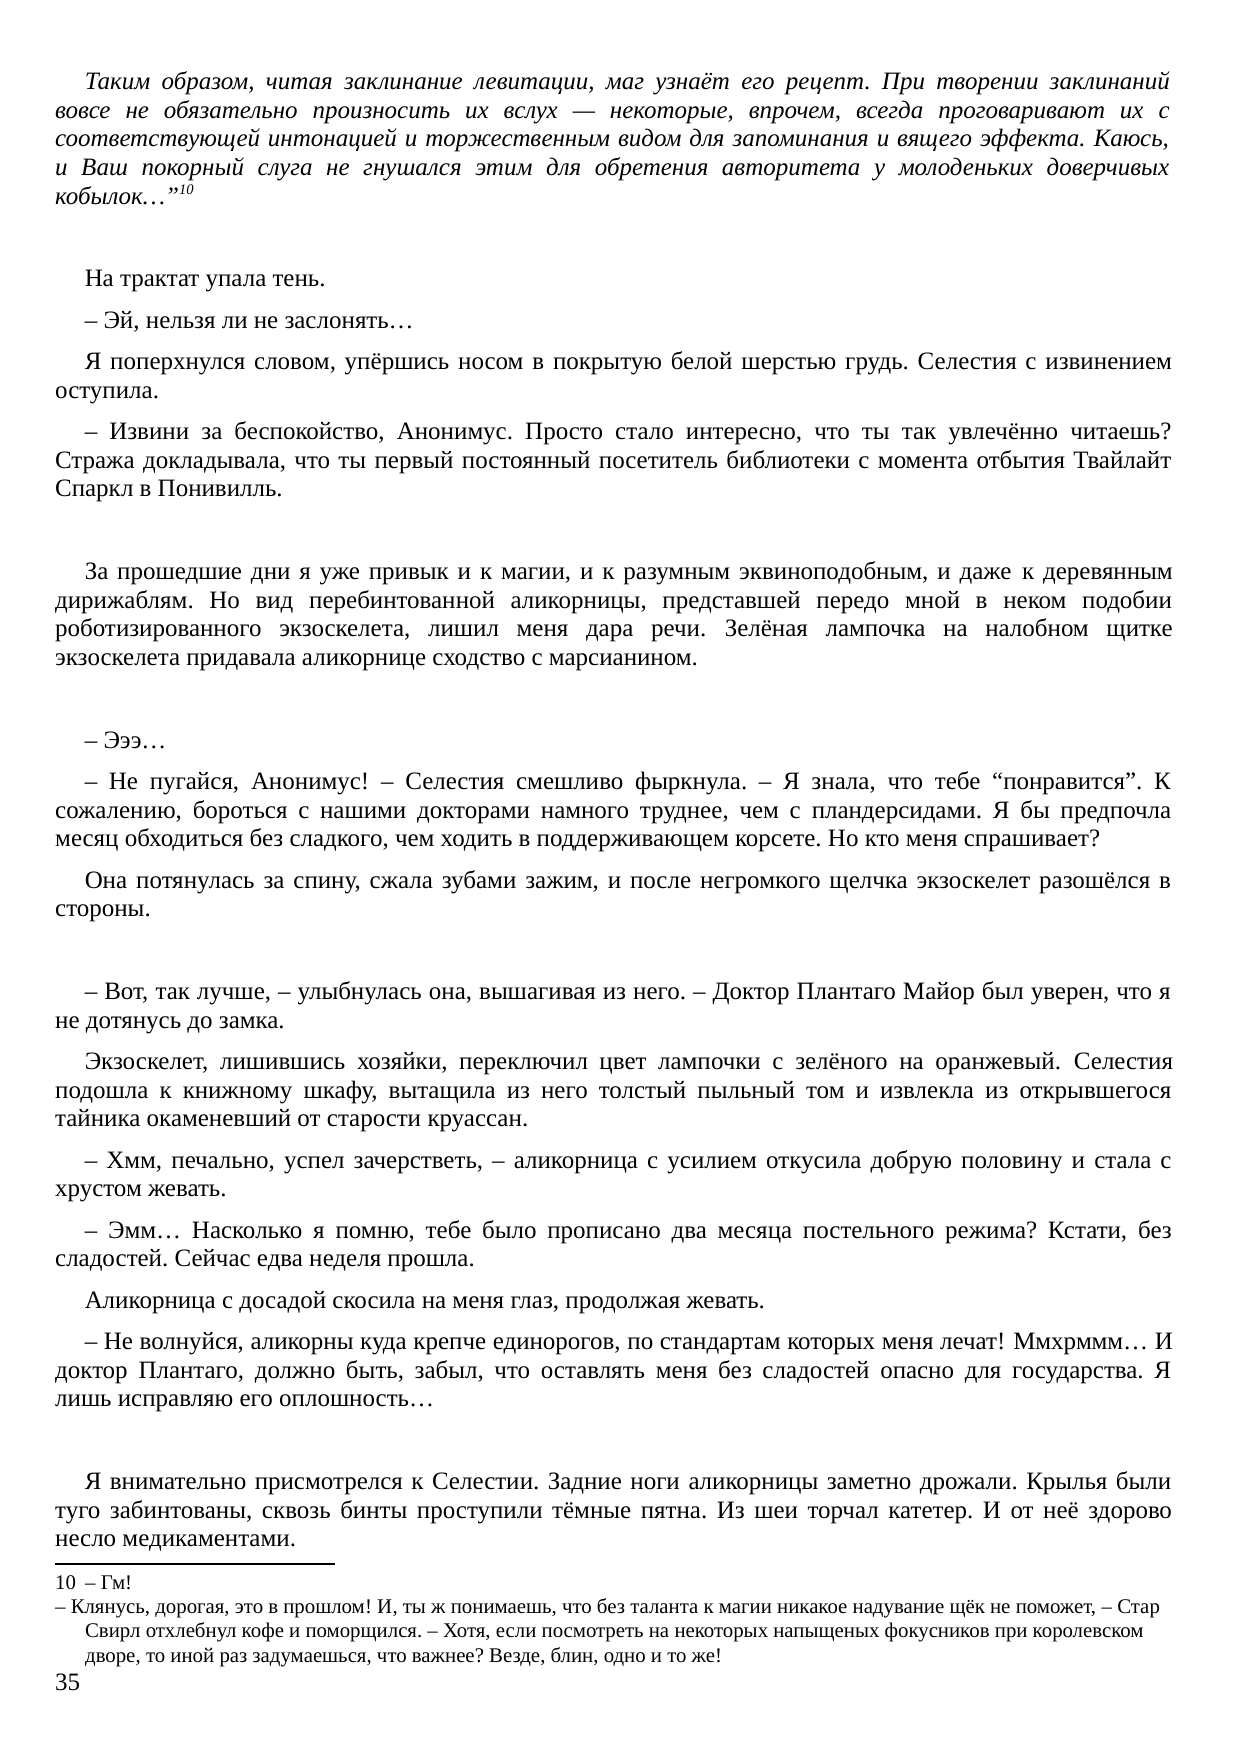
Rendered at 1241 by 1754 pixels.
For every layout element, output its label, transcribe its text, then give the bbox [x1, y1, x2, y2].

text – Гм! [55, 1570, 1173, 1594]
text Я поперхнулся словом, упёршись носом в покрытую белой шерстью грудь. Селестия с извинением оступила. [55, 346, 1173, 403]
text – Хмм, печально, успел зачерстветь, – аликорница с усилием откусила добрую половину и стала с хрустом жевать. [55, 1145, 1173, 1202]
text – Не пугайся, Анонимус! – Селестия смешливо фыркнула. – Я знала, что тебе “понравится”. К сожалению, бороться с нашими докторами намного труднее, чем с пландерсидами. Я бы предпочла месяц обходиться без сладкого, чем ходить в поддерживающем корсете. Но кто меня спрашивает? [55, 766, 1173, 852]
text – Эмм… Насколько я помню, тебе было прописано два месяца постельного режима? Кстати, без сладостей. Сейчас едва неделя прошла. [55, 1215, 1173, 1272]
text – Эээ… [55, 725, 1173, 753]
text – Вот, так лучше, – улыбнулась она, вышагивая из него. – Доктор Плантаго Майор был уверен, что я не дотянусь до замка. [55, 976, 1173, 1033]
text Таким образом, читая заклинание левитации, маг узнаёт его рецепт. При творении заклинаний вовсе не обязательно произносить их вслух — некоторые, впрочем, всегда проговаривают их с соответствующей интонацией и торжественным видом для запоминания и вящего эффекта. Каюсь, и Ваш покорный слуга не гнушался этим для обретения авторитета у молоденьких доверчивых кобылок…” [55, 66, 1173, 210]
text – Не волнуйся, аликорны куда крепче единорогов, по стандартам которых меня лечат! Ммхрммм… И доктор Плантаго, должно быть, забыл, что оставлять меня без сладостей опасно для государства. Я лишь исправляю его оплошность… [55, 1326, 1173, 1412]
text – Эй, нельзя ли не заслонять… [55, 305, 1173, 333]
text Я внимательно присмотрелся к Селестии. Задние ноги аликорницы заметно дрожали. Крылья были туго забинтованы, сквозь бинты проступили тёмные пятна. Из шеи торчал катетер. И от неё здорово несло медикаментами. [55, 1466, 1173, 1552]
text Экзоскелет, лишившись хозяйки, переключил цвет лампочки с зелёного на оранжевый. Селестия подошла к книжному шкафу, вытащила из него толстый пыльный том и извлекла из открывшегося тайника окаменевший от старости круассан. [55, 1046, 1173, 1132]
text – Извини за беспокойство, Анонимус. Просто стало интересно, что ты так увлечённо читаешь? Стража докладывала, что ты первый постоянный посетитель библиотеки с момента отбытия Твайлайт Спаркл в Понивилль. [55, 416, 1173, 502]
text Она потянулась за спину, сжала зубами зажим, и после негромкого щелчка экзоскелет разошёлся в стороны. [55, 865, 1173, 922]
text За прошедшие дни я уже привык и к магии, и к разумным эквиноподобным, и даже к деревянным дирижаблям. Но вид перебинтованной аликорницы, представшей передо мной в неком подобии роботизированного экзоскелета, лишил меня дара речи. Зелёная лампочка на налобном щитке экзоскелета придавала аликорнице сходство с марсианином. [55, 556, 1173, 671]
text На трактат упала тень. [55, 263, 1173, 292]
text – Клянусь, дорогая, это в прошлом! И, ты ж понимаешь, что без таланта к магии никакое надувание щёк не поможет, – Стар Свирл отхлебнул кофе и поморщился. – Хотя, если посмотреть на некоторых напыщеных фокусников при королевском дворе, то иной раз задумаешься, что важнее? Везде, блин, одно и то же! [55, 1594, 1173, 1667]
text Аликорница с досадой скосила на меня глаз, продолжая жевать. [55, 1285, 1173, 1313]
